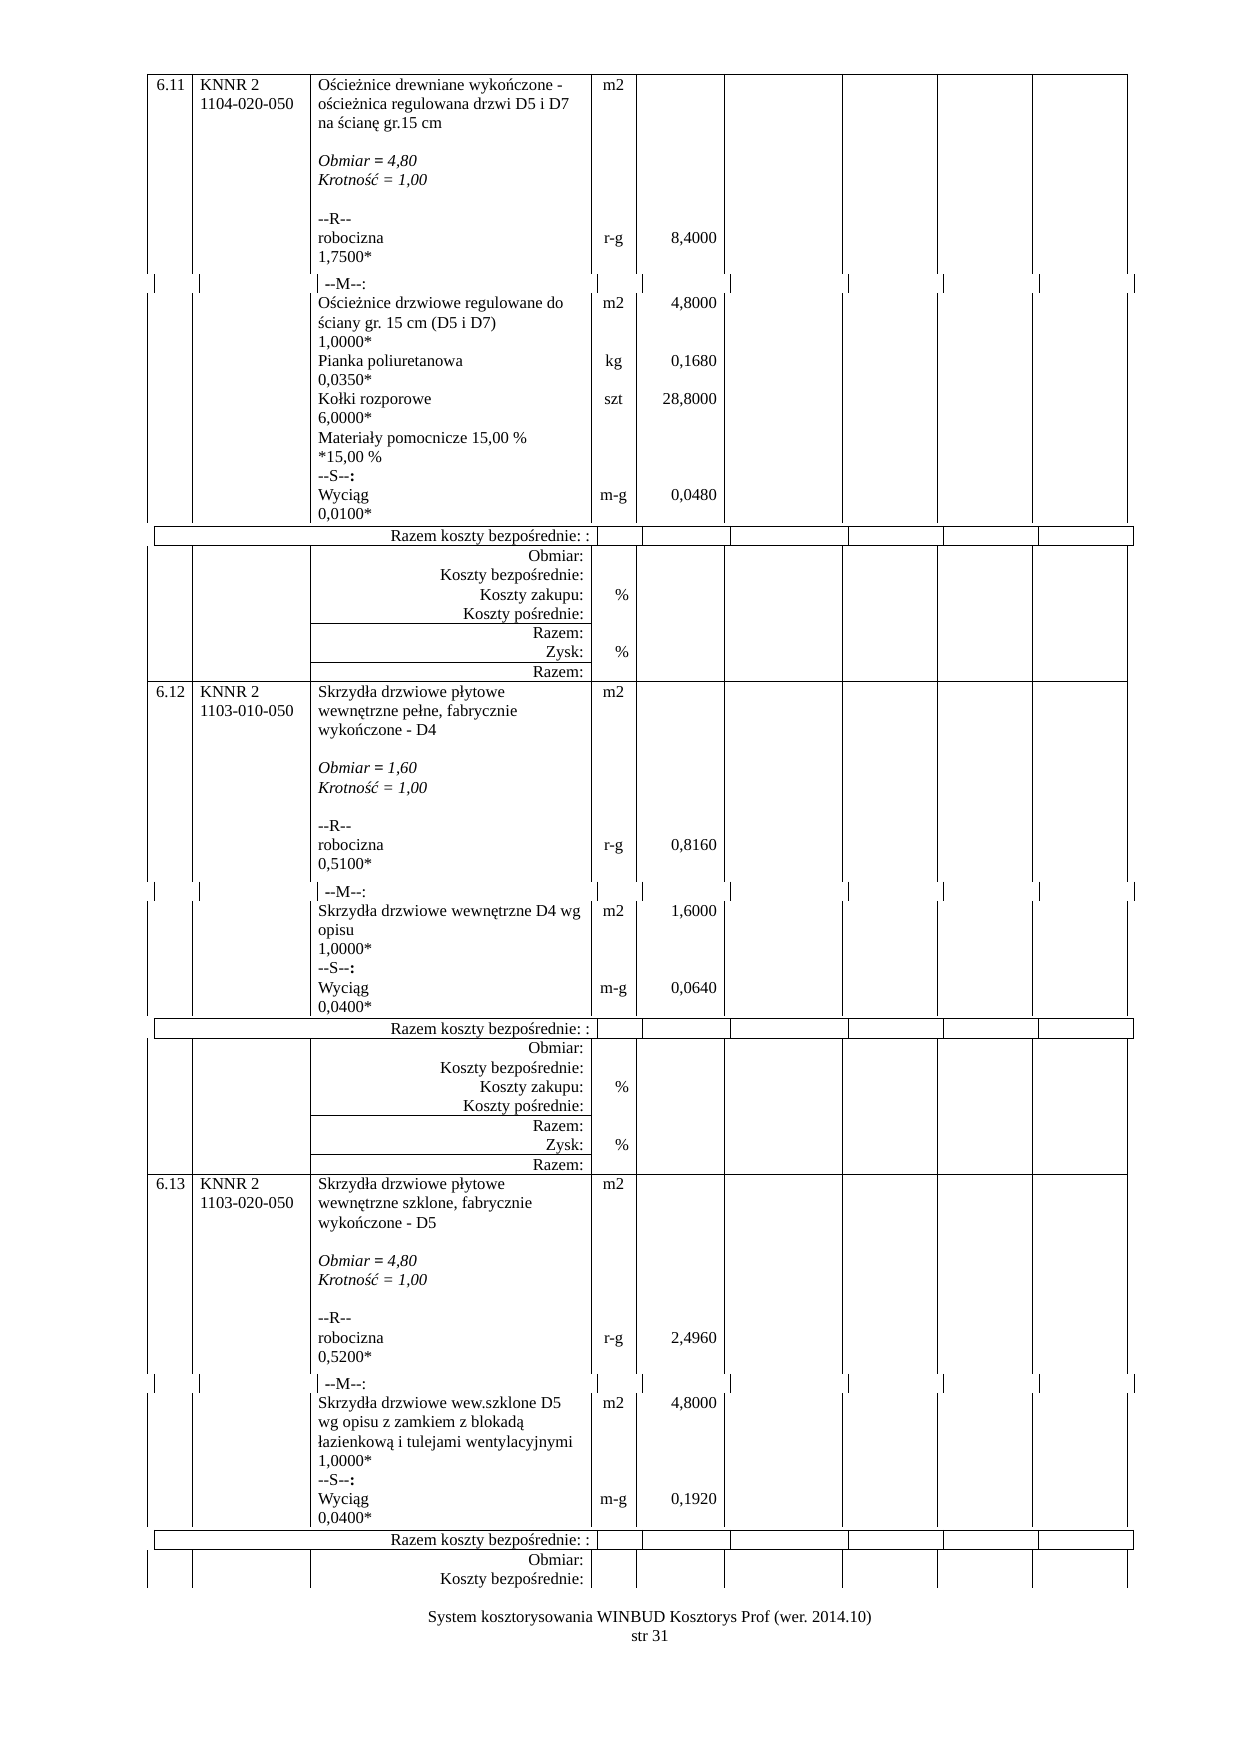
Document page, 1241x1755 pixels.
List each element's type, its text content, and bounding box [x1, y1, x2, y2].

table_cell Pianka poliuretanowa 0,0350* [311, 351, 591, 389]
table_cell [193, 958, 310, 977]
table_cell [1033, 642, 1127, 661]
table_cell KNNR 2 1104-020-050 [193, 75, 310, 208]
table_cell [725, 75, 842, 208]
table_cell [938, 1308, 1032, 1327]
table_cell [148, 1115, 192, 1135]
table_cell [843, 351, 937, 389]
table_header [155, 882, 199, 901]
table_cell [637, 1569, 724, 1588]
table_cell Zysk: [311, 642, 591, 661]
table_header Obmiar: [311, 1039, 591, 1057]
table_header [200, 1374, 317, 1393]
table_cell [193, 1328, 310, 1374]
table_cell [193, 1077, 310, 1096]
table_cell [193, 1470, 310, 1489]
table_cell [938, 1154, 1032, 1173]
table_header [193, 1393, 310, 1470]
table_cell [843, 228, 937, 274]
table_cell [637, 1058, 724, 1077]
table_header [731, 274, 848, 293]
table_cell [725, 1154, 842, 1173]
table_cell [938, 1175, 1032, 1308]
table_cell [1033, 584, 1127, 603]
table_header Skrzydła drzwiowe wew.szklone D5 wg opisu z zamkiem z blokadą łazienkową i tulejami wentylacyjnymi 1,0000* [311, 1393, 591, 1470]
table_cell [938, 75, 1032, 208]
table_cell [1033, 682, 1127, 816]
table_cell [725, 228, 842, 274]
table_header [200, 274, 317, 293]
table_cell [637, 604, 724, 623]
table_cell [193, 1135, 310, 1154]
table_cell [148, 209, 192, 228]
table_header 1,6000 [637, 901, 724, 958]
table_cell [725, 1470, 842, 1489]
table_cell [1033, 604, 1127, 623]
table_cell [148, 584, 192, 603]
table_cell [193, 661, 310, 681]
table_header [944, 274, 1039, 293]
table_cell [1033, 1135, 1127, 1154]
table_header [725, 546, 842, 565]
table_header [1033, 978, 1127, 1016]
table_cell 6.12 [148, 682, 192, 816]
table_cell % [592, 642, 636, 661]
table_header [598, 1374, 642, 1393]
table_cell [1033, 565, 1127, 584]
table_cell [193, 816, 310, 835]
table_header [938, 1550, 1032, 1569]
table_header 0,0480 [637, 485, 724, 523]
table_cell Ościeżnice drewniane wykończone - ościeżnica regulowana drzwi D5 i D7 na ścianę gr.15 cm Obmiar = 4,80 Krotność = 1,00 [311, 75, 591, 208]
table_header [592, 546, 636, 565]
table_header m2 [592, 293, 636, 351]
table_cell [592, 623, 636, 642]
table_cell [1033, 1077, 1127, 1096]
table_cell [148, 958, 192, 977]
table_cell [938, 209, 1032, 228]
table_cell [725, 1308, 842, 1327]
table_cell [725, 642, 842, 661]
table_cell 28,8000 [637, 389, 724, 427]
table_cell [725, 1135, 842, 1154]
table_header [1033, 901, 1127, 958]
table_cell [193, 351, 310, 389]
table_cell [637, 1175, 724, 1308]
table_header [731, 527, 848, 545]
table_header [155, 274, 199, 293]
table_header Wyciąg 0,0400* [311, 1489, 591, 1527]
table_header [643, 1531, 730, 1549]
table_cell [725, 1569, 842, 1588]
table_cell KNNR 2 1103-010-050 [193, 682, 310, 816]
table_cell --S--: [311, 1470, 591, 1489]
table_cell [725, 1175, 842, 1308]
table_cell [1033, 816, 1127, 835]
table_header [843, 1393, 937, 1470]
table_cell [1033, 661, 1127, 681]
table_header [725, 901, 842, 958]
table_cell [148, 1328, 192, 1374]
table_cell [193, 1096, 310, 1115]
table_cell [938, 1328, 1032, 1374]
table_cell [637, 584, 724, 603]
table_header [849, 1531, 943, 1549]
table_header [148, 546, 192, 565]
table_cell [843, 1077, 937, 1096]
table_cell Koszty pośrednie: [311, 604, 591, 623]
table_cell [938, 466, 1032, 485]
table_header [193, 485, 310, 523]
table_header [1033, 1393, 1127, 1470]
table_cell [843, 1470, 937, 1489]
table_header [725, 978, 842, 1016]
table_cell [637, 466, 724, 485]
table_header [1040, 274, 1134, 293]
table_cell % [592, 1077, 636, 1096]
table_header [193, 1039, 310, 1057]
table_header [731, 1374, 848, 1393]
table_cell [1033, 958, 1127, 977]
table_header [938, 546, 1032, 565]
table_cell [148, 351, 192, 389]
table_header [731, 882, 848, 901]
table_cell [1033, 351, 1127, 389]
table_cell [148, 1308, 192, 1327]
table_cell [938, 661, 1032, 681]
table_cell [938, 1096, 1032, 1115]
table_cell [193, 389, 310, 427]
table_header [849, 527, 943, 545]
table_cell [193, 1058, 310, 1077]
table_cell [843, 584, 937, 603]
table_header [193, 901, 310, 958]
table_header [643, 882, 730, 901]
table_cell [637, 1115, 724, 1135]
table_cell [193, 1308, 310, 1327]
table_cell 8,4000 [637, 228, 724, 274]
table_header [637, 1550, 724, 1569]
table_cell [843, 642, 937, 661]
table_cell Materiały pomocnicze 15,00 % *15,00 % [311, 428, 591, 466]
table_cell [148, 1154, 192, 1173]
table_cell [1033, 1115, 1127, 1135]
table_cell [637, 75, 724, 208]
table_cell [148, 428, 192, 466]
table_cell [592, 1115, 636, 1135]
table_header Razem koszty bezpośrednie: : [155, 1531, 597, 1549]
table_cell --S--: [311, 958, 591, 977]
table_header [155, 1374, 199, 1393]
table_cell [193, 466, 310, 485]
table_header [843, 901, 937, 958]
table_header [843, 1550, 937, 1569]
table_cell [148, 1135, 192, 1154]
table_header m-g [592, 978, 636, 1016]
table_cell [1033, 1328, 1127, 1374]
table_header Obmiar: [311, 546, 591, 565]
table_header [725, 293, 842, 351]
table_header [193, 293, 310, 351]
table_header [843, 293, 937, 351]
table_header m-g [592, 1489, 636, 1527]
table_cell [637, 661, 724, 681]
table_cell [148, 1470, 192, 1489]
table_header [193, 978, 310, 1016]
table_header Wyciąg 0,0400* [311, 978, 591, 1016]
table_header [725, 1393, 842, 1470]
table_cell [193, 623, 310, 642]
table_cell [637, 1470, 724, 1489]
table_cell [193, 228, 310, 274]
table_cell [725, 958, 842, 977]
table_header [1039, 1019, 1133, 1038]
table_cell [637, 1135, 724, 1154]
table_cell [148, 623, 192, 642]
table_cell [843, 466, 937, 485]
table_cell [938, 584, 1032, 603]
table_cell [938, 958, 1032, 977]
table_cell Zysk: [311, 1135, 591, 1154]
table_cell [938, 428, 1032, 466]
table_header [843, 485, 937, 523]
table_cell [592, 816, 636, 835]
table_header [1033, 1489, 1127, 1527]
table_cell [637, 428, 724, 466]
table_cell [843, 1175, 937, 1308]
table_header [1033, 546, 1127, 565]
table_cell [148, 1058, 192, 1077]
table_header [843, 978, 937, 1016]
table_header [148, 485, 192, 523]
table_header [938, 485, 1032, 523]
table_cell [592, 565, 636, 584]
table_header [849, 274, 943, 293]
table_header [938, 1489, 1032, 1527]
table_cell [637, 958, 724, 977]
table_cell [193, 565, 310, 584]
table_cell [843, 565, 937, 584]
table_cell Koszty bezpośrednie: [311, 1058, 591, 1077]
table_cell [725, 1096, 842, 1115]
table_cell [843, 661, 937, 681]
table_cell [938, 816, 1032, 835]
table_cell [592, 604, 636, 623]
table_cell [725, 351, 842, 389]
table_cell [1033, 1470, 1127, 1489]
table_header Wyciąg 0,0100* [311, 485, 591, 523]
table_cell [193, 604, 310, 623]
table_header [643, 274, 730, 293]
table_header m2 [592, 1393, 636, 1470]
table_cell [938, 389, 1032, 427]
table_header [148, 1489, 192, 1527]
table_cell [938, 642, 1032, 661]
table_header [1040, 882, 1134, 901]
table_cell [843, 1154, 937, 1173]
table_cell [1033, 1096, 1127, 1115]
table_header [1033, 293, 1127, 351]
table_cell [592, 661, 636, 681]
table_cell [725, 835, 842, 882]
table_cell Skrzydła drzwiowe płytowe wewnętrzne szklone, fabrycznie wykończone - D5 Obmiar = 4,80 Krotność = 1,00 [311, 1175, 591, 1308]
table_header [938, 293, 1032, 351]
table_cell [193, 1154, 310, 1173]
table_cell [843, 1569, 937, 1588]
table_cell [843, 1328, 937, 1374]
table_cell m2 [592, 682, 636, 816]
table_cell [148, 565, 192, 584]
table_header 4,8000 [637, 293, 724, 351]
table_cell [1033, 835, 1127, 882]
table_cell 0,8160 [637, 835, 724, 882]
table_header Obmiar: [311, 1550, 591, 1569]
table_cell [148, 642, 192, 661]
table_cell [938, 1058, 1032, 1077]
table_cell % [592, 584, 636, 603]
table_cell [843, 682, 937, 816]
table_header [200, 882, 317, 901]
table_cell [1033, 228, 1127, 274]
table_header [938, 1393, 1032, 1470]
table_cell robocizna 0,5200* [311, 1328, 591, 1374]
table_cell [592, 1470, 636, 1489]
table_cell [938, 682, 1032, 816]
table_cell [592, 1569, 636, 1588]
table_cell [148, 835, 192, 882]
table_header [725, 485, 842, 523]
table_cell [725, 428, 842, 466]
table_cell [592, 958, 636, 977]
table_header [643, 527, 730, 545]
table_cell [637, 682, 724, 816]
table_cell [725, 623, 842, 642]
table_cell 6.13 [148, 1175, 192, 1308]
table_cell [193, 835, 310, 882]
table_header [843, 1039, 937, 1057]
table_cell r-g [592, 835, 636, 882]
table_cell [843, 1135, 937, 1154]
table_cell [193, 584, 310, 603]
table_cell [938, 623, 1032, 642]
table_header [944, 1374, 1039, 1393]
table_cell Razem: [311, 1155, 591, 1173]
table_cell [148, 1096, 192, 1115]
table_cell [637, 1077, 724, 1096]
table_header --M--: [318, 1374, 597, 1393]
table_cell [148, 816, 192, 835]
table_cell [1033, 209, 1127, 228]
table_header [725, 1550, 842, 1569]
table_cell Koszty pośrednie: [311, 1096, 591, 1115]
table_cell Koszty zakupu: [311, 584, 591, 603]
table_cell [592, 1096, 636, 1115]
table_header [598, 882, 642, 901]
table_cell [193, 1115, 310, 1135]
table_cell Razem: [311, 1116, 591, 1135]
table_header [148, 293, 192, 351]
table_cell [843, 1096, 937, 1115]
table_header [725, 1039, 842, 1057]
table_cell r-g [592, 228, 636, 274]
table_cell % [592, 1135, 636, 1154]
table_header [725, 1489, 842, 1527]
table_header [148, 1038, 192, 1057]
table_cell [843, 209, 937, 228]
table_header [1040, 1374, 1134, 1393]
table_cell [843, 1308, 937, 1327]
table_header [849, 882, 943, 901]
table_header [643, 1374, 730, 1393]
table_cell [938, 835, 1032, 882]
table_cell [725, 816, 842, 835]
table_header 4,8000 [637, 1393, 724, 1470]
table_cell Koszty zakupu: [311, 1077, 591, 1096]
table_cell robocizna 0,5100* [311, 835, 591, 882]
table_cell 6.11 [148, 75, 192, 208]
table_cell [725, 565, 842, 584]
table_cell [843, 389, 937, 427]
table_cell szt [592, 389, 636, 427]
table_cell m2 [592, 75, 636, 208]
table_cell Razem: [311, 663, 591, 681]
table_header Razem koszty bezpośrednie: : [155, 1019, 597, 1038]
table_header [1033, 1550, 1127, 1569]
table_cell [592, 209, 636, 228]
table_cell r-g [592, 1328, 636, 1374]
table_cell [1033, 1058, 1127, 1077]
table_header m2 [592, 901, 636, 958]
table_cell [193, 209, 310, 228]
table_cell [938, 1077, 1032, 1096]
table_header [193, 1550, 310, 1569]
table_cell [1033, 428, 1127, 466]
table_header [148, 1550, 192, 1569]
table_cell [148, 1077, 192, 1096]
table_cell [148, 389, 192, 427]
table_header --M--: [318, 274, 597, 293]
table_cell [843, 835, 937, 882]
table_cell [938, 1569, 1032, 1588]
table_cell [592, 1058, 636, 1077]
table_cell [592, 428, 636, 466]
table_cell [193, 642, 310, 661]
table_cell [938, 565, 1032, 584]
table_cell [1033, 623, 1127, 642]
table_cell [938, 351, 1032, 389]
table_cell [193, 428, 310, 466]
table_header [731, 1019, 848, 1038]
table_cell [637, 1308, 724, 1327]
table_header [843, 1489, 937, 1527]
table_header [598, 1019, 642, 1038]
table_cell [592, 1308, 636, 1327]
table_header [592, 1550, 636, 1569]
table_header [148, 901, 192, 958]
table_cell 0,1680 [637, 351, 724, 389]
table_cell [843, 958, 937, 977]
table_cell [725, 1077, 842, 1096]
table_cell Kołki rozporowe 6,0000* [311, 389, 591, 427]
table_cell [725, 604, 842, 623]
table_cell [843, 604, 937, 623]
table_header [598, 274, 642, 293]
table_cell --S--: [311, 466, 591, 485]
table_header [731, 1531, 848, 1549]
table_header Razem koszty bezpośrednie: : [155, 527, 597, 545]
table_cell [938, 1135, 1032, 1154]
table_header [643, 1019, 730, 1038]
table_cell Razem: [311, 624, 591, 642]
table_cell m2 [592, 1175, 636, 1308]
table_cell KNNR 2 1103-020-050 [193, 1175, 310, 1308]
table_cell [148, 604, 192, 623]
table_cell --R-- [311, 816, 591, 835]
table_cell [725, 1058, 842, 1077]
table_cell robocizna 1,7500* [311, 228, 591, 274]
table_header [1033, 485, 1127, 523]
table_header [592, 1039, 636, 1057]
table_cell 2,4960 [637, 1328, 724, 1374]
table_header [193, 1489, 310, 1527]
table_cell [637, 642, 724, 661]
table_cell kg [592, 351, 636, 389]
table_cell [1033, 1308, 1127, 1327]
table_cell [843, 75, 937, 208]
table_header [849, 1019, 943, 1038]
table_header [944, 1019, 1038, 1038]
table_header --M--: [318, 882, 597, 901]
table_header [1039, 1531, 1133, 1549]
table_header [598, 1531, 642, 1549]
table_header [598, 527, 642, 545]
table_cell [938, 1115, 1032, 1135]
table_cell [193, 1569, 310, 1588]
table_cell [843, 1058, 937, 1077]
table_cell [637, 209, 724, 228]
table_cell [148, 228, 192, 274]
table_cell [637, 816, 724, 835]
table_header 0,1920 [637, 1489, 724, 1527]
table_cell [938, 604, 1032, 623]
table_header [1039, 527, 1133, 545]
table_cell [637, 1096, 724, 1115]
table_header [944, 527, 1038, 545]
table_header [148, 1393, 192, 1470]
table_header [637, 546, 724, 565]
table_cell [637, 565, 724, 584]
table_header [849, 1374, 943, 1393]
table_header Ościeżnice drzwiowe regulowane do ściany gr. 15 cm (D5 i D7) 1,0000* [311, 293, 591, 351]
table_header [944, 1531, 1038, 1549]
table_cell [725, 584, 842, 603]
table_cell [148, 466, 192, 485]
table_cell [1033, 1569, 1127, 1588]
table_cell [843, 1115, 937, 1135]
table_cell Koszty bezpośrednie: [311, 565, 591, 584]
table_header [637, 1039, 724, 1057]
table_cell [725, 661, 842, 681]
table_header [148, 978, 192, 1016]
table_header [944, 882, 1039, 901]
table_cell [1033, 75, 1127, 208]
table_cell [843, 623, 937, 642]
table_cell [637, 1154, 724, 1173]
table_cell [148, 661, 192, 681]
table_cell [592, 1154, 636, 1173]
table_header [193, 546, 310, 565]
table_header [938, 1039, 1032, 1057]
table_cell Skrzydła drzwiowe płytowe wewnętrzne pełne, fabrycznie wykończone - D4 Obmiar = 1,60 Krotność = 1,00 [311, 682, 591, 816]
table_header [1033, 1039, 1127, 1057]
table_cell [725, 1115, 842, 1135]
table_cell [1033, 466, 1127, 485]
table_header 0,0640 [637, 978, 724, 1016]
table_header m-g [592, 485, 636, 523]
table_cell [148, 1569, 192, 1588]
table_cell [725, 682, 842, 816]
table_cell [725, 389, 842, 427]
table_cell Koszty bezpośrednie: [311, 1569, 591, 1588]
table_cell [843, 816, 937, 835]
table_header [938, 901, 1032, 958]
table_header [938, 978, 1032, 1016]
table_header Skrzydła drzwiowe wewnętrzne D4 wg opisu 1,0000* [311, 901, 591, 958]
table_cell --R-- [311, 209, 591, 228]
table_cell [592, 466, 636, 485]
table_cell [725, 209, 842, 228]
table_cell [1033, 1154, 1127, 1173]
table_cell [725, 466, 842, 485]
table_cell [938, 1470, 1032, 1489]
table_header [843, 546, 937, 565]
table_cell [637, 623, 724, 642]
table_cell [1033, 389, 1127, 427]
table_cell [938, 228, 1032, 274]
table_cell --R-- [311, 1308, 591, 1327]
table_cell [1033, 1175, 1127, 1308]
table_cell [843, 428, 937, 466]
table_cell [725, 1328, 842, 1374]
